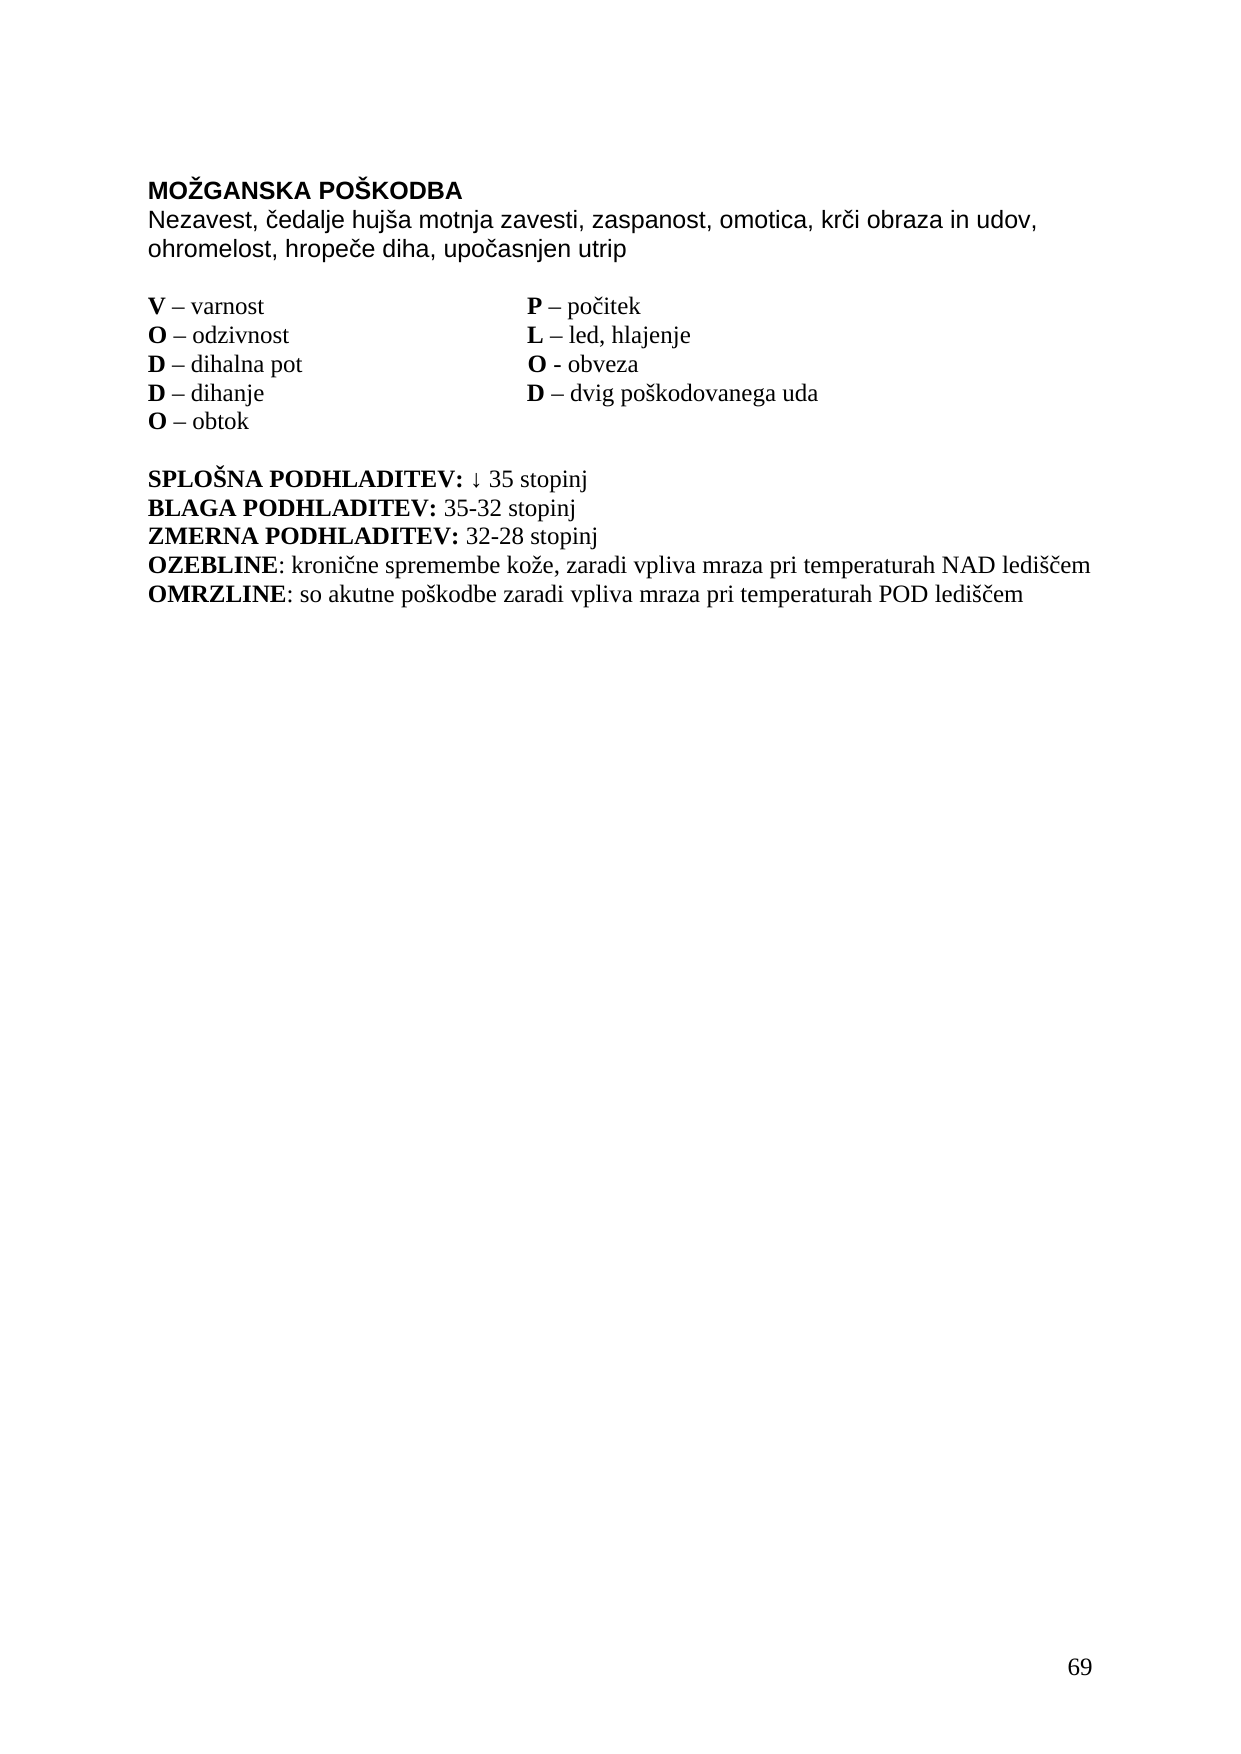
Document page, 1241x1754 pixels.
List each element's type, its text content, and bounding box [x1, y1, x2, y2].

text D – dihanje D – dvig poškodovanega uda [148, 378, 1093, 406]
text Nezavest, čedalje hujša motnja zavesti, zaspanost, omotica, krči obraza in udov, ohromelost, hropeče diha, upočasnjen utrip [148, 205, 1093, 263]
text OMRZLINE: so akutne poškodbe zaradi vpliva mraza pri temperaturah POD lediščem [148, 579, 1093, 608]
text BLAGA PODHLADITEV: 35-32 stopinj [148, 493, 1093, 521]
text ZMERNA PODHLADITEV: 32-28 stopinj [148, 521, 1093, 550]
text O – odzivnost L – led, hlajenje [148, 320, 1093, 349]
text V – varnost P – počitek [148, 291, 1093, 320]
text OZEBLINE: kronične spremembe kože, zaradi vpliva mraza pri temperaturah NAD lediščem [148, 550, 1093, 579]
text MOŽGANSKA POŠKODBA [148, 176, 1093, 205]
text D – dihalna pot O - obveza [148, 349, 1093, 378]
text O – obtok [148, 406, 1093, 435]
text SPLOŠNA PODHLADITEV: ↓ 35 stopinj [148, 464, 1093, 493]
